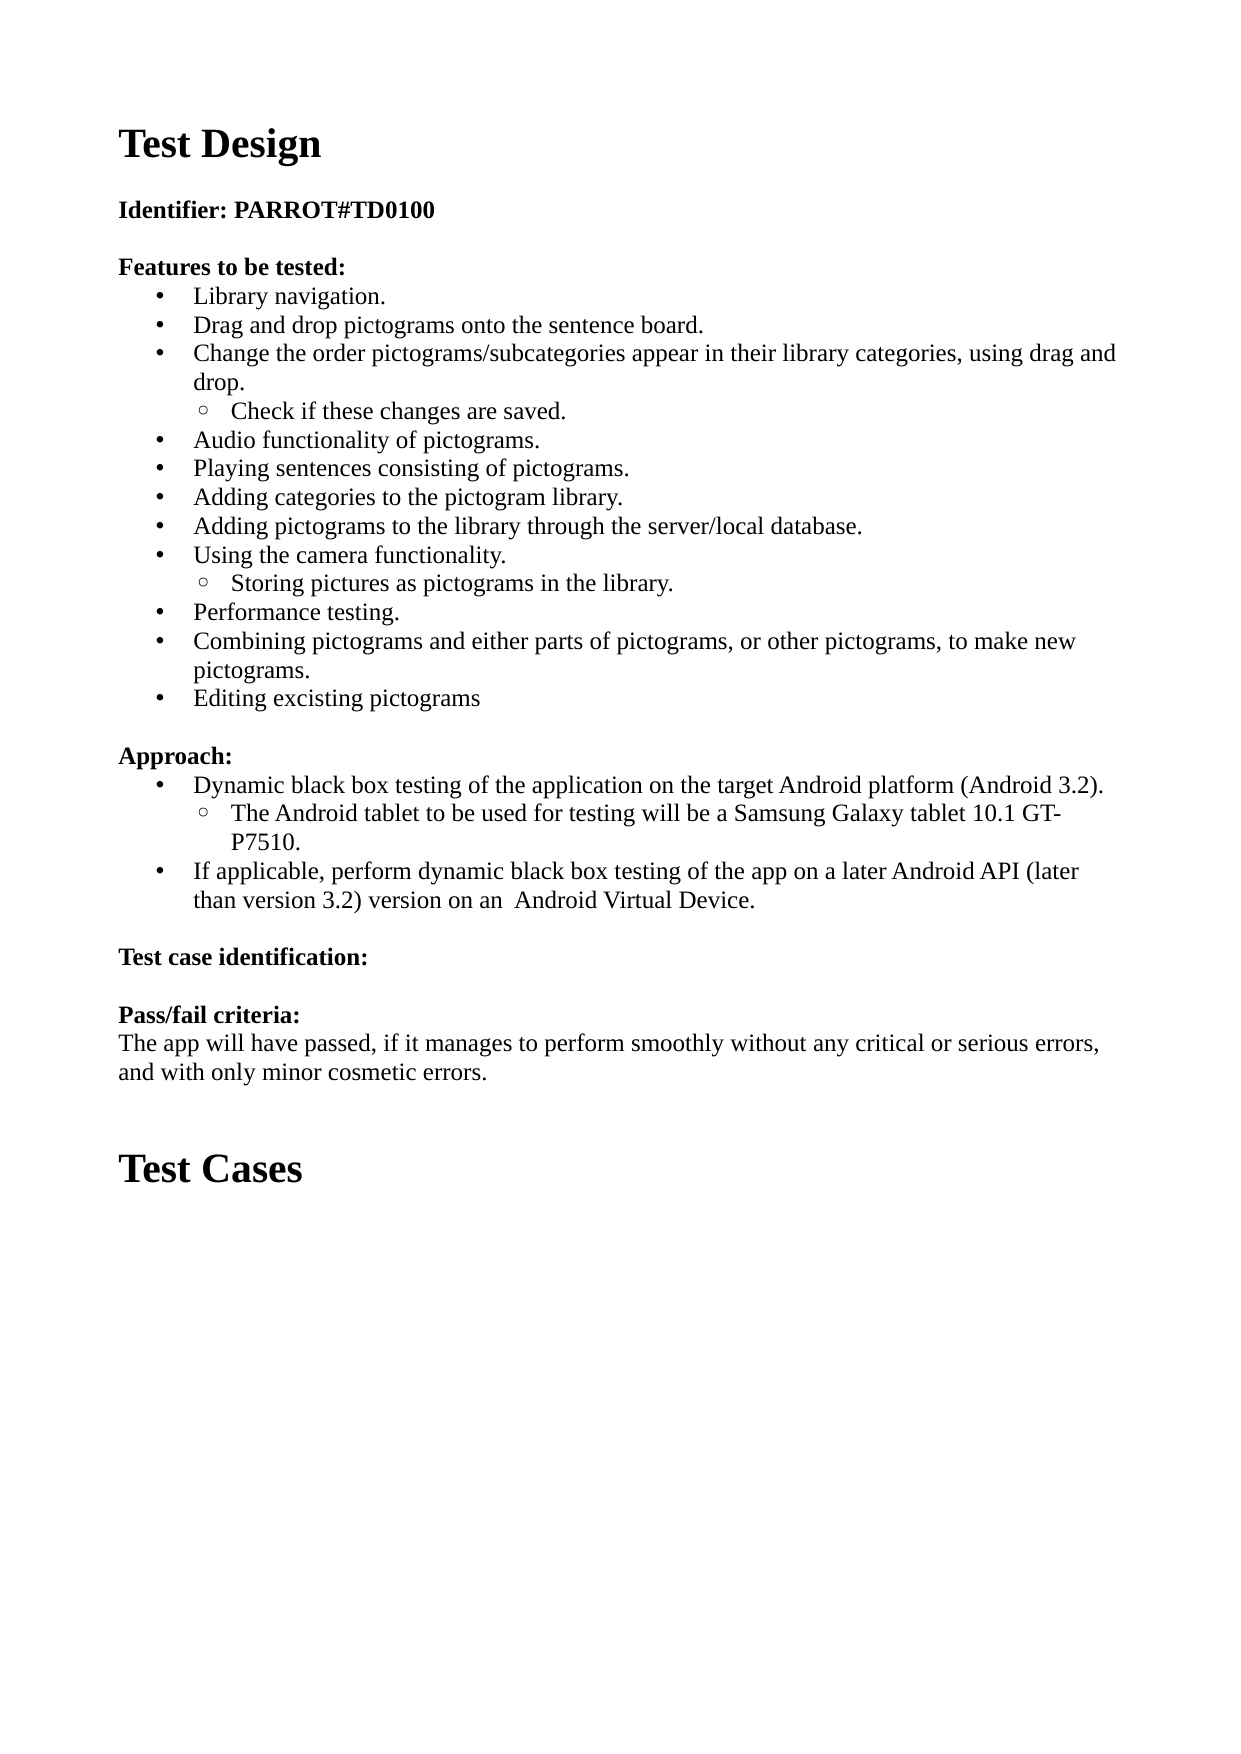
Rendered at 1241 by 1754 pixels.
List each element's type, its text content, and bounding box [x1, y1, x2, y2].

list Audio functionality of pictograms. [156, 425, 1122, 453]
list Library navigation. [156, 281, 1122, 310]
text Pass/fail criteria: [118, 1000, 1122, 1028]
list Drag and drop pictograms onto the sentence board. [156, 310, 1122, 338]
list Adding categories to the pictogram library. [156, 482, 1122, 511]
list Change the order pictograms/subcategories appear in their library categories, using drag and drop. [156, 338, 1122, 396]
text Approach: [118, 741, 1122, 770]
text The app will have passed, if it manages to perform smoothly without any critical or serious errors, and with only minor cosmetic errors. [118, 1028, 1122, 1086]
list Dynamic black box testing of the application on the target Android platform (Android 3.2). [156, 770, 1122, 798]
text Test case identification: [118, 942, 1122, 971]
list The Android tablet to be used for testing will be a Samsung Galaxy tablet 10.1 GT-P7510. [193, 798, 1122, 856]
text Identifier: PARROT#TD0100 [118, 195, 1122, 223]
list Check if these changes are saved. [193, 396, 1122, 425]
list Combining pictograms and either parts of pictograms, or other pictograms, to make new pictograms. [156, 626, 1122, 683]
list Playing sentences consisting of pictograms. [156, 453, 1122, 482]
list Performance testing. [156, 597, 1122, 626]
text Test Design [118, 118, 1122, 166]
list Storing pictures as pictograms in the library. [193, 568, 1122, 597]
text Test Cases [118, 1143, 1122, 1191]
list Editing excisting pictograms [156, 683, 1122, 712]
list Adding pictograms to the library through the server/local database. [156, 511, 1122, 540]
text Features to be tested: [118, 252, 1122, 281]
list If applicable, perform dynamic black box testing of the app on a later Android API (later than version 3.2) version on an Android Virtual Device. [156, 856, 1122, 913]
list Using the camera functionality. [156, 540, 1122, 568]
